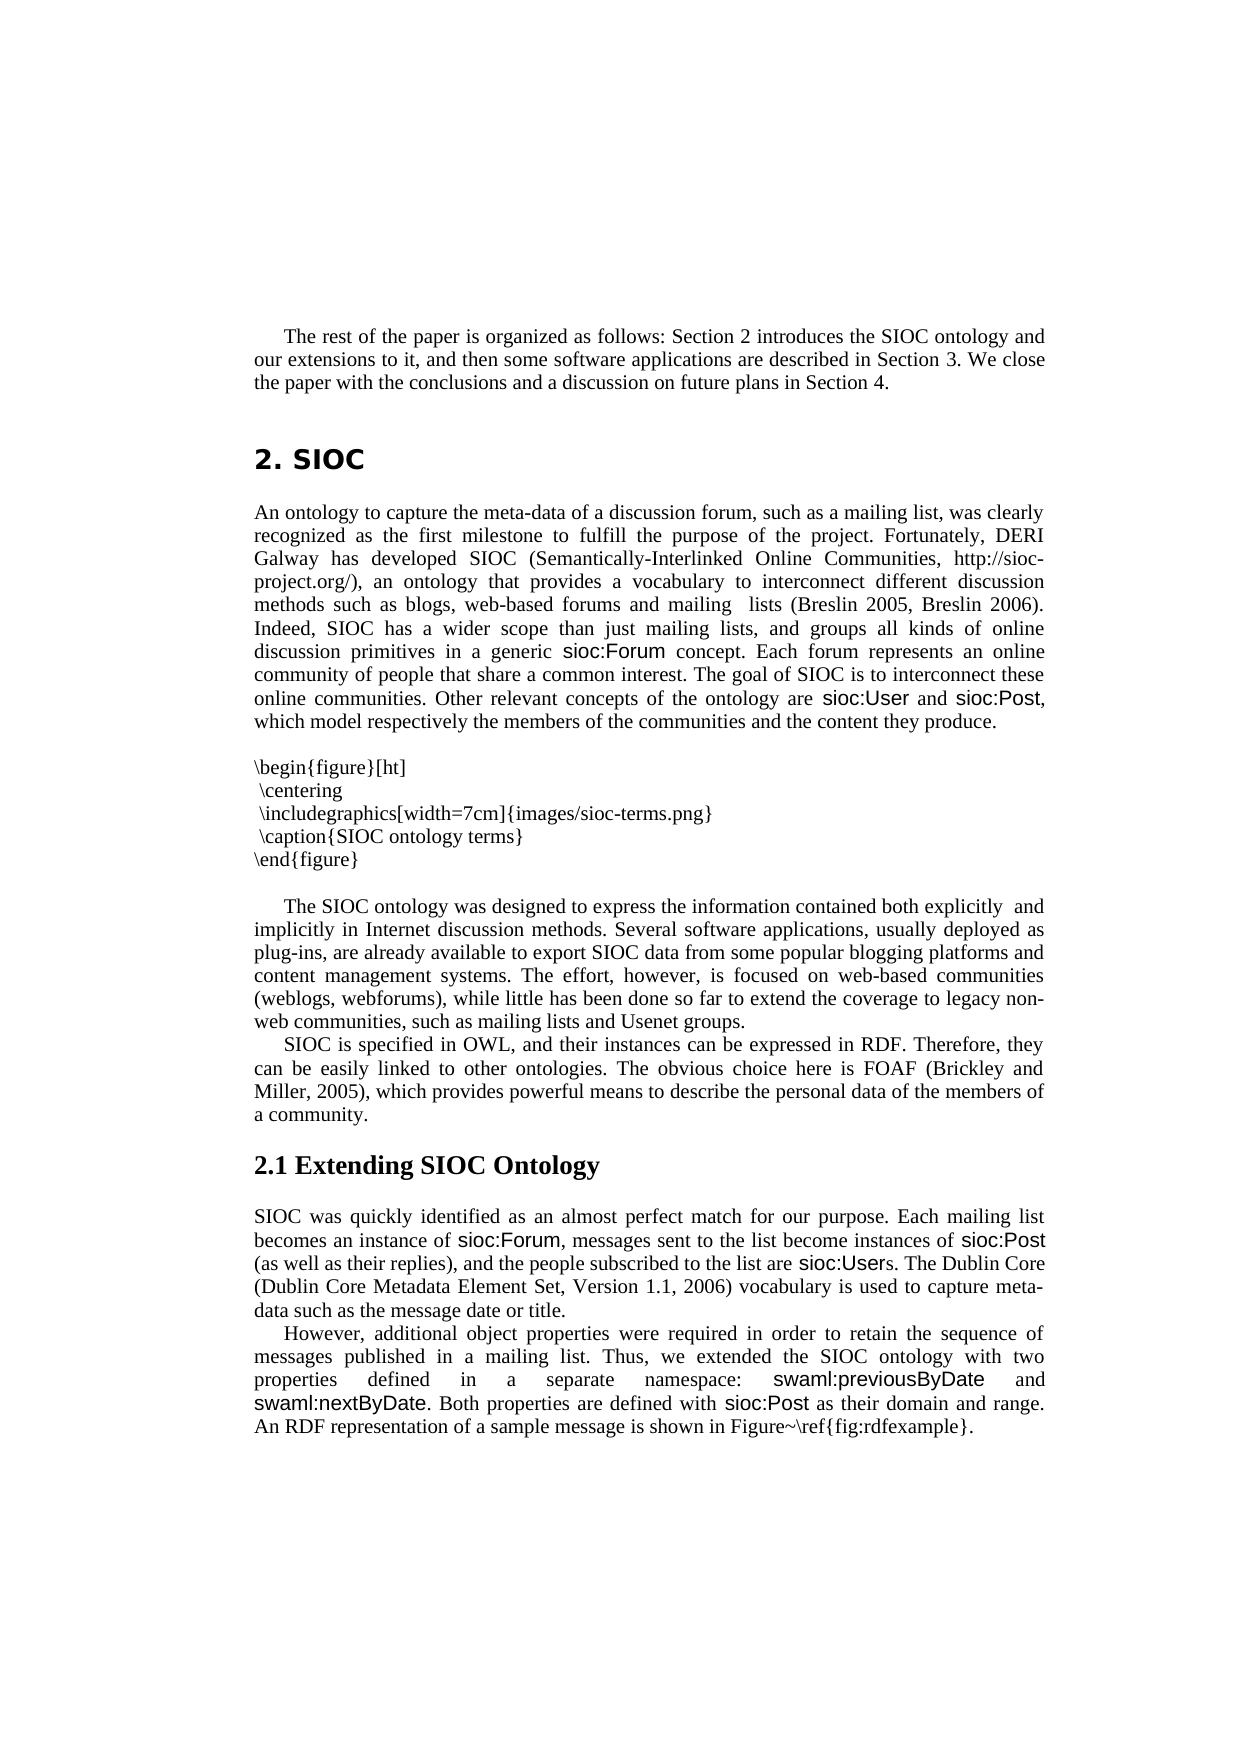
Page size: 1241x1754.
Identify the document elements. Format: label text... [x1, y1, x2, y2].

subtitle 2.1 Extending SIOC Ontology [254, 1151, 1045, 1181]
text \centering [254, 779, 1045, 802]
text The rest of the paper is organized as follows: Section 2 introduces the SIOC ontology and our extensions to it, and then some software applications are described in Section 3. We close the paper with the conclusions and a discussion on future plans in Section 4. [254, 325, 1045, 394]
text \end{figure} [254, 848, 1045, 871]
text \begin{figure}[ht] [254, 756, 1045, 779]
text \includegraphics[width=7cm]{images/sioc-terms.png} [254, 802, 1045, 825]
text However, additional object properties were required in order to retain the sequence of messages published in a mailing list. Thus, we extended the SIOC ontology with two properties defined in a separate namespace: swaml:previousByDate and swaml:nextByDate. Both properties are defined with sioc:Post as their domain and range. An RDF representation of a sample message is shown in Figure~\ref{fig:rdfexample}. [254, 1322, 1045, 1438]
text \caption{SIOC ontology terms} [254, 825, 1045, 848]
subtitle 2. SIOC [254, 444, 1045, 476]
text SIOC was quickly identified as an almost perfect match for our purpose. Each mailing list becomes an instance of sioc:Forum, messages sent to the list become instances of sioc:Post (as well as their replies), and the people subscribed to the list are sioc:Users. The Dublin Core (Dublin Core Metadata Element Set, Version 1.1, 2006) vocabulary is used to capture meta-data such as the message date or title. [254, 1205, 1045, 1322]
text An ontology to capture the meta-data of a discussion forum, such as a mailing list, was clearly recognized as the first milestone to fulfill the purpose of the project. Fortunately, DERI Galway has developed SIOC (Semantically-Interlinked Online Communities, http://sioc-project.org/), an ontology that provides a vocabulary to interconnect different discussion methods such as blogs, web-based forums and mailing lists (Breslin 2005, Breslin 2006). Indeed, SIOC has a wider scope than just mailing lists, and groups all kinds of online discussion primitives in a generic sioc:Forum concept. Each forum represents an online community of people that share a common interest. The goal of SIOC is to interconnect these online communities. Other relevant concepts of the ontology are sioc:User and sioc:Post, which model respectively the members of the communities and the content they produce. [254, 501, 1045, 733]
text The SIOC ontology was designed to express the information contained both explicitly and implicitly in Internet discussion methods. Several software applications, usually deployed as plug-ins, are already available to export SIOC data from some popular blogging platforms and content management systems. The effort, however, is focused on web-based communities (weblogs, webforums), while little has been done so far to extend the coverage to legacy non-web communities, such as mailing lists and Usenet groups. [254, 894, 1045, 1033]
text SIOC is specified in OWL, and their instances can be expressed in RDF. Therefore, they can be easily linked to other ontologies. The obvious choice here is FOAF (Brickley and Miller, 2005), which provides powerful means to describe the personal data of the members of a community. [254, 1033, 1045, 1126]
